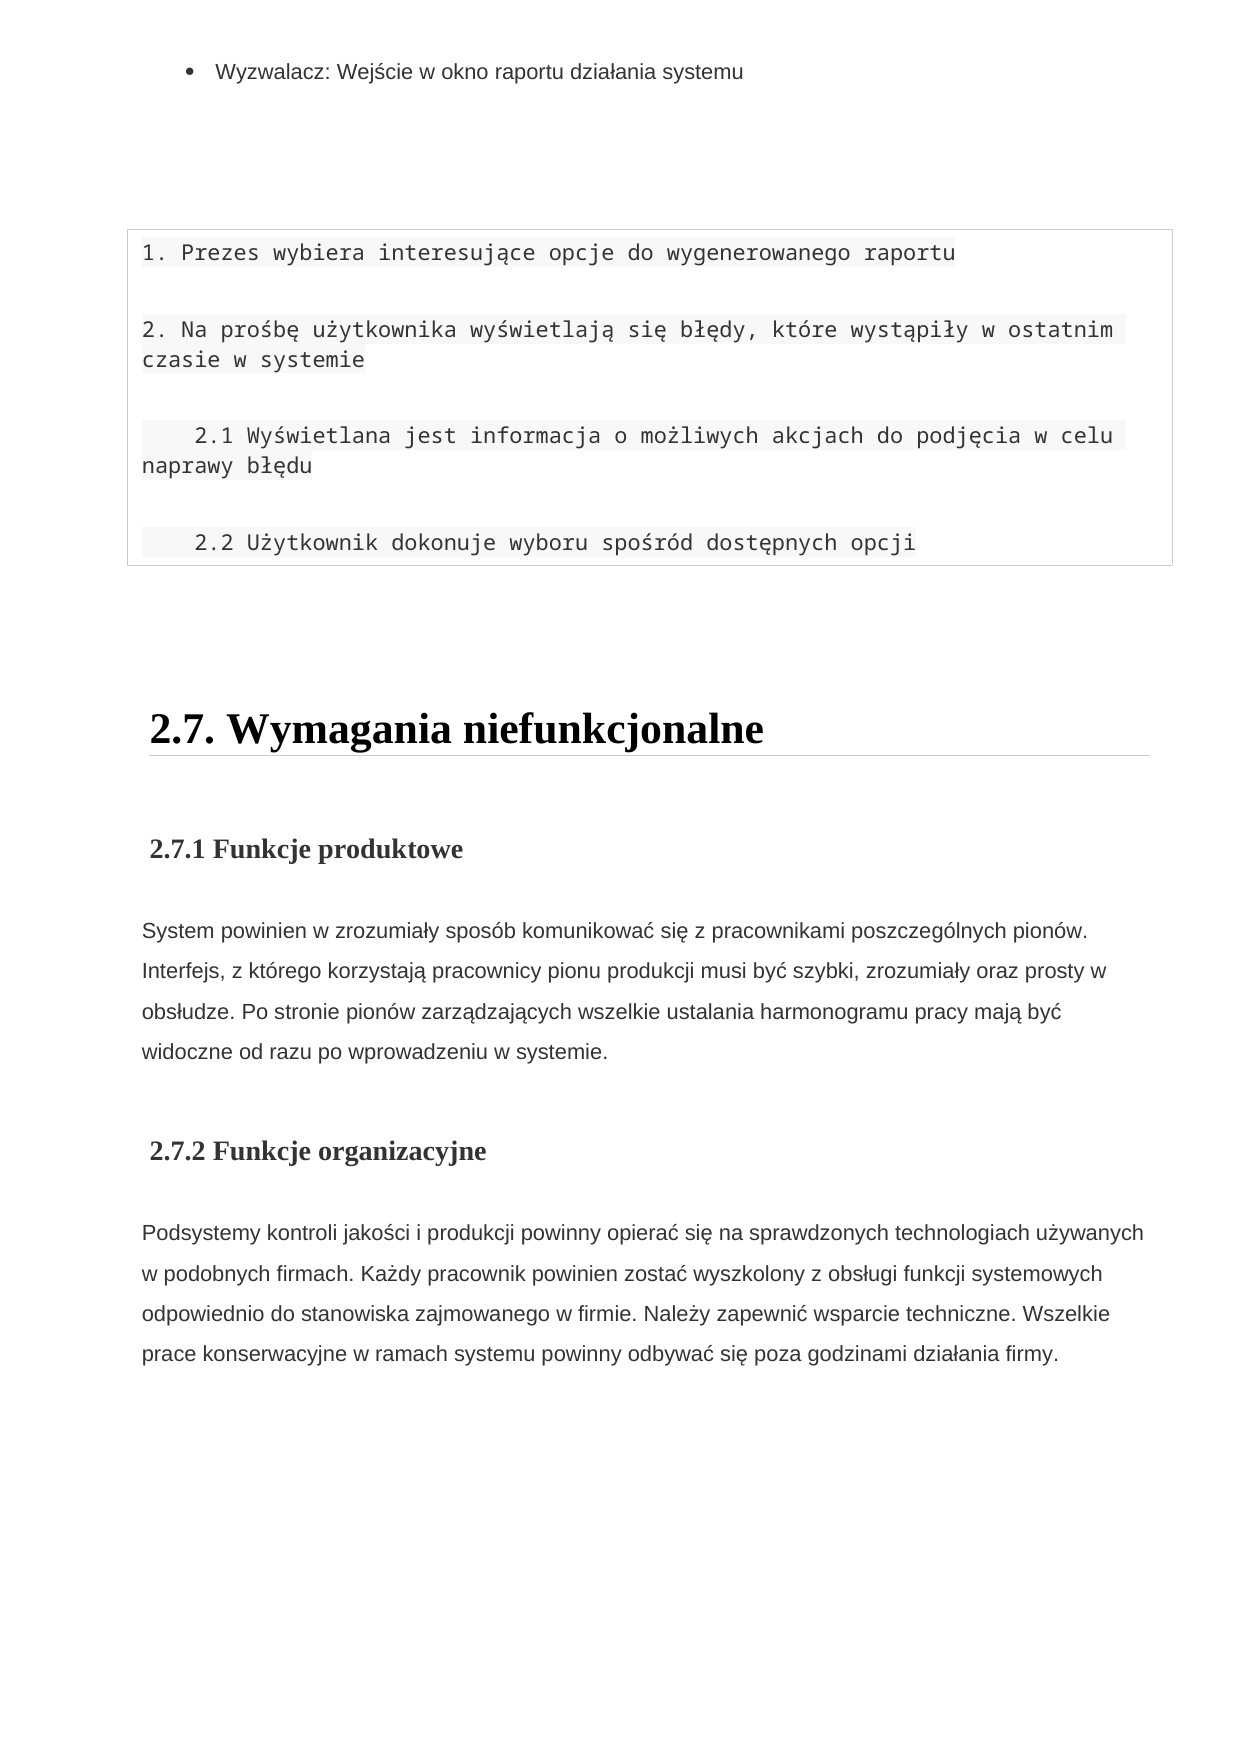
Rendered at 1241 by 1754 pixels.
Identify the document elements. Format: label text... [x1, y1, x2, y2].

subtitle 2.7.1 Funkcje produktowe [149, 832, 1150, 864]
text 2.1 Wyświetlana jest informacja o możliwych akcjach do podjęcia w celu naprawy błędu [128, 412, 1172, 480]
text System powinien w zrozumiały sposób komunikować się z pracownikami poszczególnych pionów. Interfejs, z którego korzystają pracownicy pionu produkcji musi być szybki, zrozumiały oraz prosty w obsłudze. Po stronie pionów zarządzających wszelkie ustalania harmonogramu pracy mają być widoczne od razu po wprowadzeniu w systemie. [142, 918, 1158, 1064]
text Podsystemy kontroli jakości i produkcji powinny opierać się na sprawdzonych technologiach używanych w podobnych firmach. Każdy pracownik powinien zostać wyszkolony z obsługi funkcji systemowych odpowiednio do stanowiska zajmowanego w firmie. Należy zapewnić wsparcie techniczne. Wszelkie prace konserwacyjne w ramach systemu powinny odbywać się poza godzinami działania firmy. [142, 1220, 1158, 1366]
subtitle 2.7. Wymagania niefunkcjonalne [149, 702, 1150, 755]
text 2. Na prośbę użytkownika wyświetlają się błędy, które wystąpiły w ostatnim czasie w systemie [128, 305, 1172, 373]
subtitle 2.7.2 Funkcje organizacyjne [149, 1134, 1150, 1166]
text 1. Prezes wybiera interesujące opcje do wygenerowanego raportu [128, 230, 1172, 267]
list Wyzwalacz: Wejście w okno raportu działania systemu [186, 59, 1158, 84]
text 2.2 Użytkownik dokonuje wyboru spośród dostępnych opcji [128, 518, 1172, 565]
